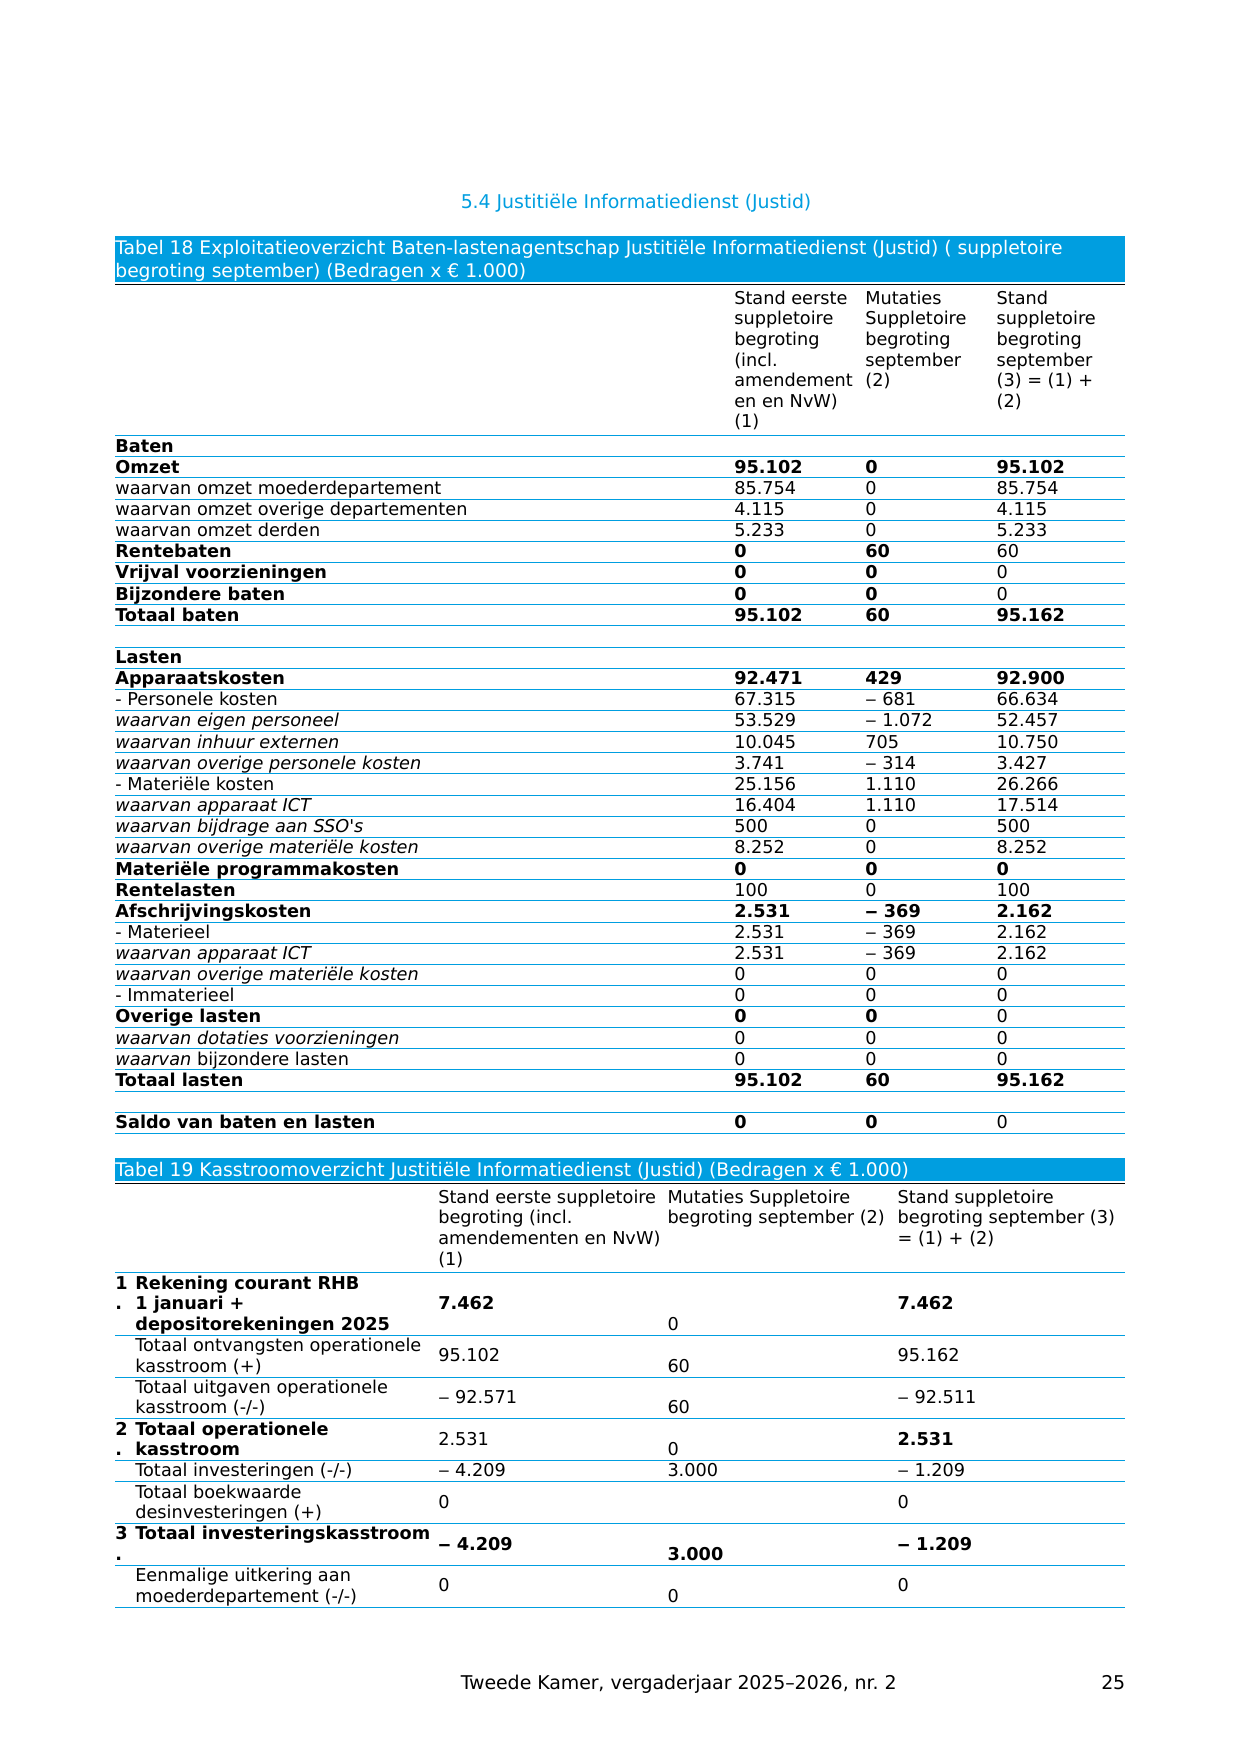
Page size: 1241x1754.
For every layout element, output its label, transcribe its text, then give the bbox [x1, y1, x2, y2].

table_cell 0 [862, 478, 993, 498]
table_cell [994, 626, 1125, 646]
table_cell - Materiële kosten [115, 774, 731, 794]
table_cell [115, 1482, 132, 1523]
table_cell Mutaties Suppletoire begroting september (2) [862, 285, 993, 435]
table_cell 0 [664, 1566, 894, 1606]
table_cell [115, 1092, 731, 1112]
table_cell 85.754 [731, 478, 862, 498]
table_cell 95.102 [994, 457, 1125, 477]
table_cell 25.156 [731, 774, 862, 794]
table_cell 2.162 [994, 944, 1125, 964]
table_cell [731, 1092, 862, 1112]
table_cell 4.115 [994, 500, 1125, 519]
table_cell 500 [994, 817, 1125, 837]
table_cell 0 [862, 584, 993, 604]
table_cell waarvan bijdrage aan SSO's [115, 817, 731, 837]
table_cell waarvan inhuur externen [115, 732, 731, 752]
table_cell ‒ 681 [862, 690, 993, 710]
table_cell Overige lasten [115, 1007, 731, 1027]
table_cell Lasten [115, 648, 731, 668]
table_cell 52.457 [994, 711, 1125, 731]
table_cell 0 [731, 859, 862, 879]
table_cell 2.531 [731, 944, 862, 964]
table_cell [664, 1482, 894, 1523]
table_cell 95.102 [731, 1070, 862, 1091]
table_cell Omzet [115, 457, 731, 477]
table_cell [862, 626, 993, 646]
table_cell ‒ 4.209 [435, 1524, 664, 1564]
table_cell 0 [994, 986, 1125, 1006]
table_cell 92.900 [994, 669, 1125, 689]
table_cell 95.102 [435, 1336, 664, 1376]
table_cell 0 [862, 986, 993, 1006]
table_cell [862, 648, 993, 668]
table_cell 3.000 [664, 1461, 894, 1481]
table_cell waarvan bijzondere lasten [115, 1049, 731, 1069]
table_cell 705 [862, 732, 993, 752]
table_cell 0 [994, 859, 1125, 879]
table_cell ‒ 92.571 [435, 1378, 664, 1418]
table_cell 3.000 [664, 1524, 894, 1564]
table_cell 0 [862, 880, 993, 900]
table_cell 67.315 [731, 690, 862, 710]
table_cell 0 [994, 1113, 1125, 1133]
table_cell Stand eerste suppletoire begroting (incl. amendementen en NvW) (1) [435, 1184, 664, 1272]
table_cell Bijzondere baten [115, 584, 731, 604]
table_cell Eenmalige uitkering aan moederdepartement (-/-) [132, 1566, 435, 1606]
table_cell 60 [862, 1070, 993, 1091]
table_cell 60 [664, 1378, 894, 1418]
table_cell 0 [731, 1113, 862, 1133]
table_cell ‒ 4.209 [435, 1461, 664, 1481]
table_cell Stand suppletoire begroting september (3) = (1) + (2) [994, 285, 1125, 435]
table_cell 8.252 [994, 838, 1125, 858]
table_cell 8.252 [731, 838, 862, 858]
table_cell - Immaterieel [115, 986, 731, 1006]
table_cell waarvan omzet overige departementen [115, 500, 731, 519]
table_cell [994, 1092, 1125, 1112]
table_cell [731, 648, 862, 668]
table_cell 4.115 [731, 500, 862, 519]
table_cell 0 [862, 521, 993, 541]
table_cell 0 [994, 563, 1125, 583]
table_cell ‒ 369 [862, 944, 993, 964]
table_cell 16.404 [731, 796, 862, 816]
table_cell 0 [862, 500, 993, 519]
table_cell 0 [862, 859, 993, 879]
table_cell waarvan overige materiële kosten [115, 965, 731, 985]
table_cell 0 [862, 817, 993, 837]
table_cell 0 [862, 1007, 993, 1027]
table_cell - Personele kosten [115, 690, 731, 710]
table_cell 0 [994, 965, 1125, 985]
table_cell Totaal baten [115, 605, 731, 625]
table_cell ‒ 1.209 [895, 1461, 1125, 1481]
table_cell 1.110 [862, 796, 993, 816]
table_cell 0 [862, 1028, 993, 1048]
table_cell 0 [862, 1049, 993, 1069]
table_cell 0 [862, 1113, 993, 1133]
table_cell ‒ 314 [862, 753, 993, 773]
table_cell waarvan overige personele kosten [115, 753, 731, 773]
table_cell waarvan dotaties voorzieningen [115, 1028, 731, 1048]
table_cell Totaal investeringskasstroom [132, 1524, 435, 1564]
table_cell 0 [895, 1482, 1125, 1523]
table_cell 17.514 [994, 796, 1125, 816]
table_cell waarvan eigen personeel [115, 711, 731, 731]
table_cell waarvan omzet moederdepartement [115, 478, 731, 498]
table_cell 0 [664, 1273, 894, 1334]
title 5.4 Justitiële Informatiedienst (Justid) [461, 191, 1125, 213]
table_cell 0 [731, 563, 862, 583]
table_cell Saldo van baten en lasten [115, 1113, 731, 1133]
table_cell 0 [435, 1566, 664, 1606]
table_cell [132, 1184, 435, 1272]
table_cell Rentebaten [115, 542, 731, 562]
table_cell [731, 436, 862, 456]
table_cell 0 [895, 1566, 1125, 1606]
table_cell 2.162 [994, 923, 1125, 942]
table_cell 1.110 [862, 774, 993, 794]
table_cell [115, 1461, 132, 1481]
table_cell Rentelasten [115, 880, 731, 900]
table_cell 429 [862, 669, 993, 689]
table_cell 0 [731, 1007, 862, 1027]
table_cell 10.750 [994, 732, 1125, 752]
table_cell Totaal boekwaarde desinvesteringen (+) [132, 1482, 435, 1523]
table_cell 53.529 [731, 711, 862, 731]
table_cell Stand suppletoire begroting september (3) = (1) + (2) [895, 1184, 1125, 1272]
table_cell 500 [731, 817, 862, 837]
table_cell [994, 648, 1125, 668]
table_cell 0 [862, 838, 993, 858]
table_cell 1. [115, 1273, 132, 1334]
table_cell [115, 1184, 132, 1272]
table_cell [115, 1566, 132, 1606]
table_cell Totaal uitgaven operationele kasstroom (-/-) [132, 1378, 435, 1418]
table_cell ‒ 1.209 [895, 1524, 1125, 1564]
table_cell 5.233 [731, 521, 862, 541]
table_cell Rekening courant RHB 1 januari + depositorekeningen 2025 [132, 1273, 435, 1334]
table_cell Mutaties Suppletoire begroting september (2) [664, 1184, 894, 1272]
table_cell 95.102 [731, 605, 862, 625]
table_cell 0 [862, 563, 993, 583]
table_cell [862, 436, 993, 456]
table_cell 0 [731, 965, 862, 985]
table_cell 0 [994, 1049, 1125, 1069]
table_cell [731, 626, 862, 646]
table_cell 0 [994, 584, 1125, 604]
table_cell 60 [664, 1336, 894, 1376]
table_cell 5.233 [994, 521, 1125, 541]
table_cell [994, 436, 1125, 456]
table_cell 85.754 [994, 478, 1125, 498]
table_cell - Materieel [115, 923, 731, 942]
table_cell 66.634 [994, 690, 1125, 710]
table_cell waarvan apparaat ICT [115, 796, 731, 816]
table_cell [115, 1336, 132, 1376]
table_cell 2.531 [731, 901, 862, 921]
table_cell [862, 1092, 993, 1112]
table_cell waarvan apparaat ICT [115, 944, 731, 964]
table_cell 92.471 [731, 669, 862, 689]
table_cell 0 [731, 1049, 862, 1069]
table_cell 95.102 [731, 457, 862, 477]
table_cell 0 [994, 1028, 1125, 1048]
table_cell waarvan omzet derden [115, 521, 731, 541]
table_cell 26.266 [994, 774, 1125, 794]
table_cell 7.462 [435, 1273, 664, 1334]
table_cell 2.531 [895, 1419, 1125, 1460]
table_cell 95.162 [895, 1336, 1125, 1376]
table_cell ‒ 92.511 [895, 1378, 1125, 1418]
table_cell Totaal investeringen (-/-) [132, 1461, 435, 1481]
table_cell 60 [862, 605, 993, 625]
table_cell [115, 285, 731, 435]
table_cell 100 [731, 880, 862, 900]
table_cell 0 [731, 1028, 862, 1048]
table_cell 0 [731, 986, 862, 1006]
table_cell Vrijval voorzieningen [115, 563, 731, 583]
table_cell 3. [115, 1524, 132, 1564]
table_cell Stand eerste suppletoire begroting (incl. amendementen en NvW) (1) [731, 285, 862, 435]
table_cell 0 [731, 584, 862, 604]
table_cell 2. [115, 1419, 132, 1460]
table_cell 2.531 [435, 1419, 664, 1460]
table_cell 0 [862, 965, 993, 985]
table_cell 0 [435, 1482, 664, 1523]
table_cell Totaal lasten [115, 1070, 731, 1091]
table_cell Afschrijvingskosten [115, 901, 731, 921]
table_cell 60 [862, 542, 993, 562]
table_cell 7.462 [895, 1273, 1125, 1334]
table_cell ‒ 369 [862, 901, 993, 921]
table_cell 95.162 [994, 1070, 1125, 1091]
table_cell [115, 626, 731, 646]
table_cell Totaal ontvangsten operationele kasstroom (+) [132, 1336, 435, 1376]
table_cell Baten [115, 436, 731, 456]
table_cell 60 [994, 542, 1125, 562]
table_cell 100 [994, 880, 1125, 900]
table_cell [115, 1378, 132, 1418]
table_cell 10.045 [731, 732, 862, 752]
table_cell 2.531 [731, 923, 862, 942]
table_cell 2.162 [994, 901, 1125, 921]
table_cell Materiële programmakosten [115, 859, 731, 879]
table_cell ‒ 1.072 [862, 711, 993, 731]
table_cell 0 [664, 1419, 894, 1460]
table_cell 3.427 [994, 753, 1125, 773]
table_cell 0 [994, 1007, 1125, 1027]
table_cell 95.162 [994, 605, 1125, 625]
table_cell ‒ 369 [862, 923, 993, 942]
table_cell Apparaatskosten [115, 669, 731, 689]
table_cell Totaal operationele kasstroom [132, 1419, 435, 1460]
table_cell 0 [862, 457, 993, 477]
table_cell waarvan overige materiële kosten [115, 838, 731, 858]
table_cell 0 [731, 542, 862, 562]
table_cell 3.741 [731, 753, 862, 773]
